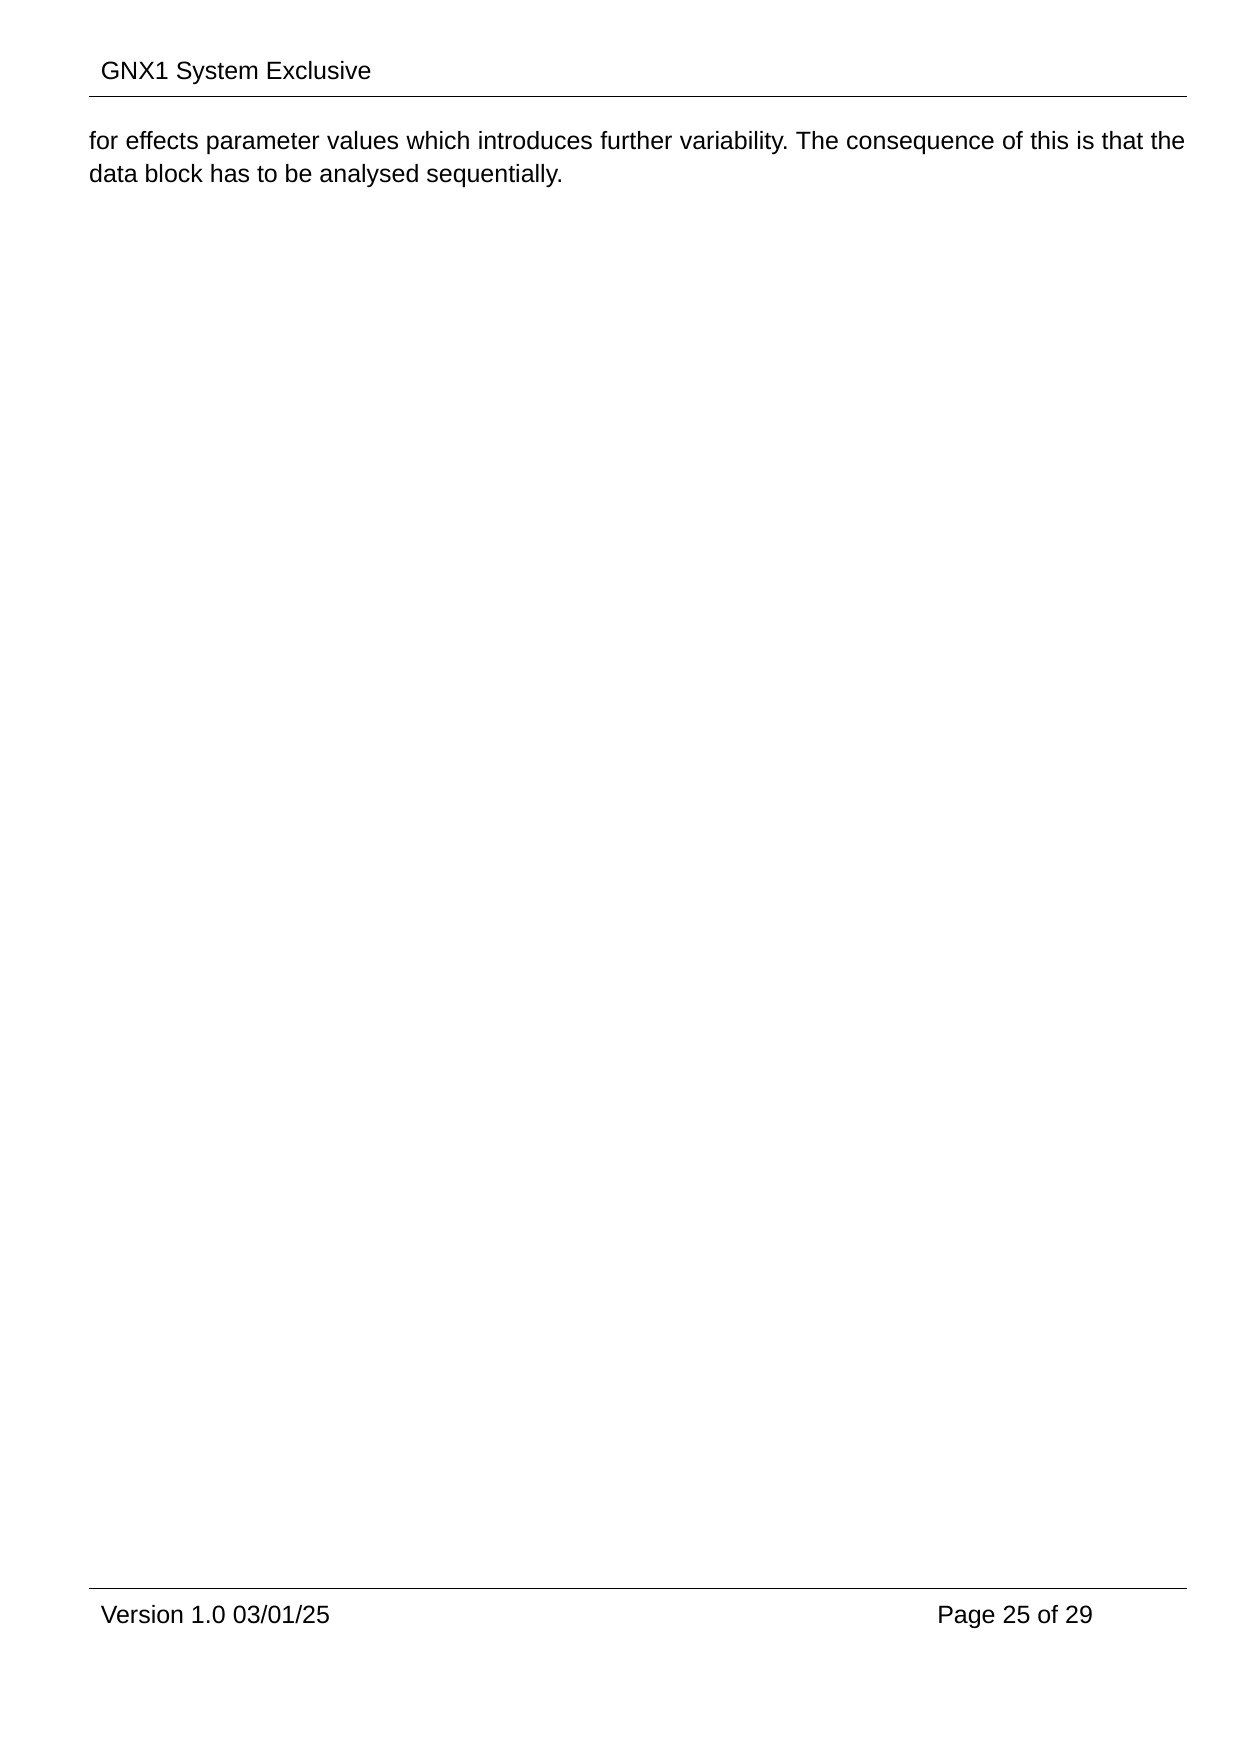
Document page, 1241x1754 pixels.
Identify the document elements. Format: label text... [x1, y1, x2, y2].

text for effects parameter values which introduces further variability. The consequence of this is that the data block has to be analysed sequentially. [89, 126, 1187, 188]
